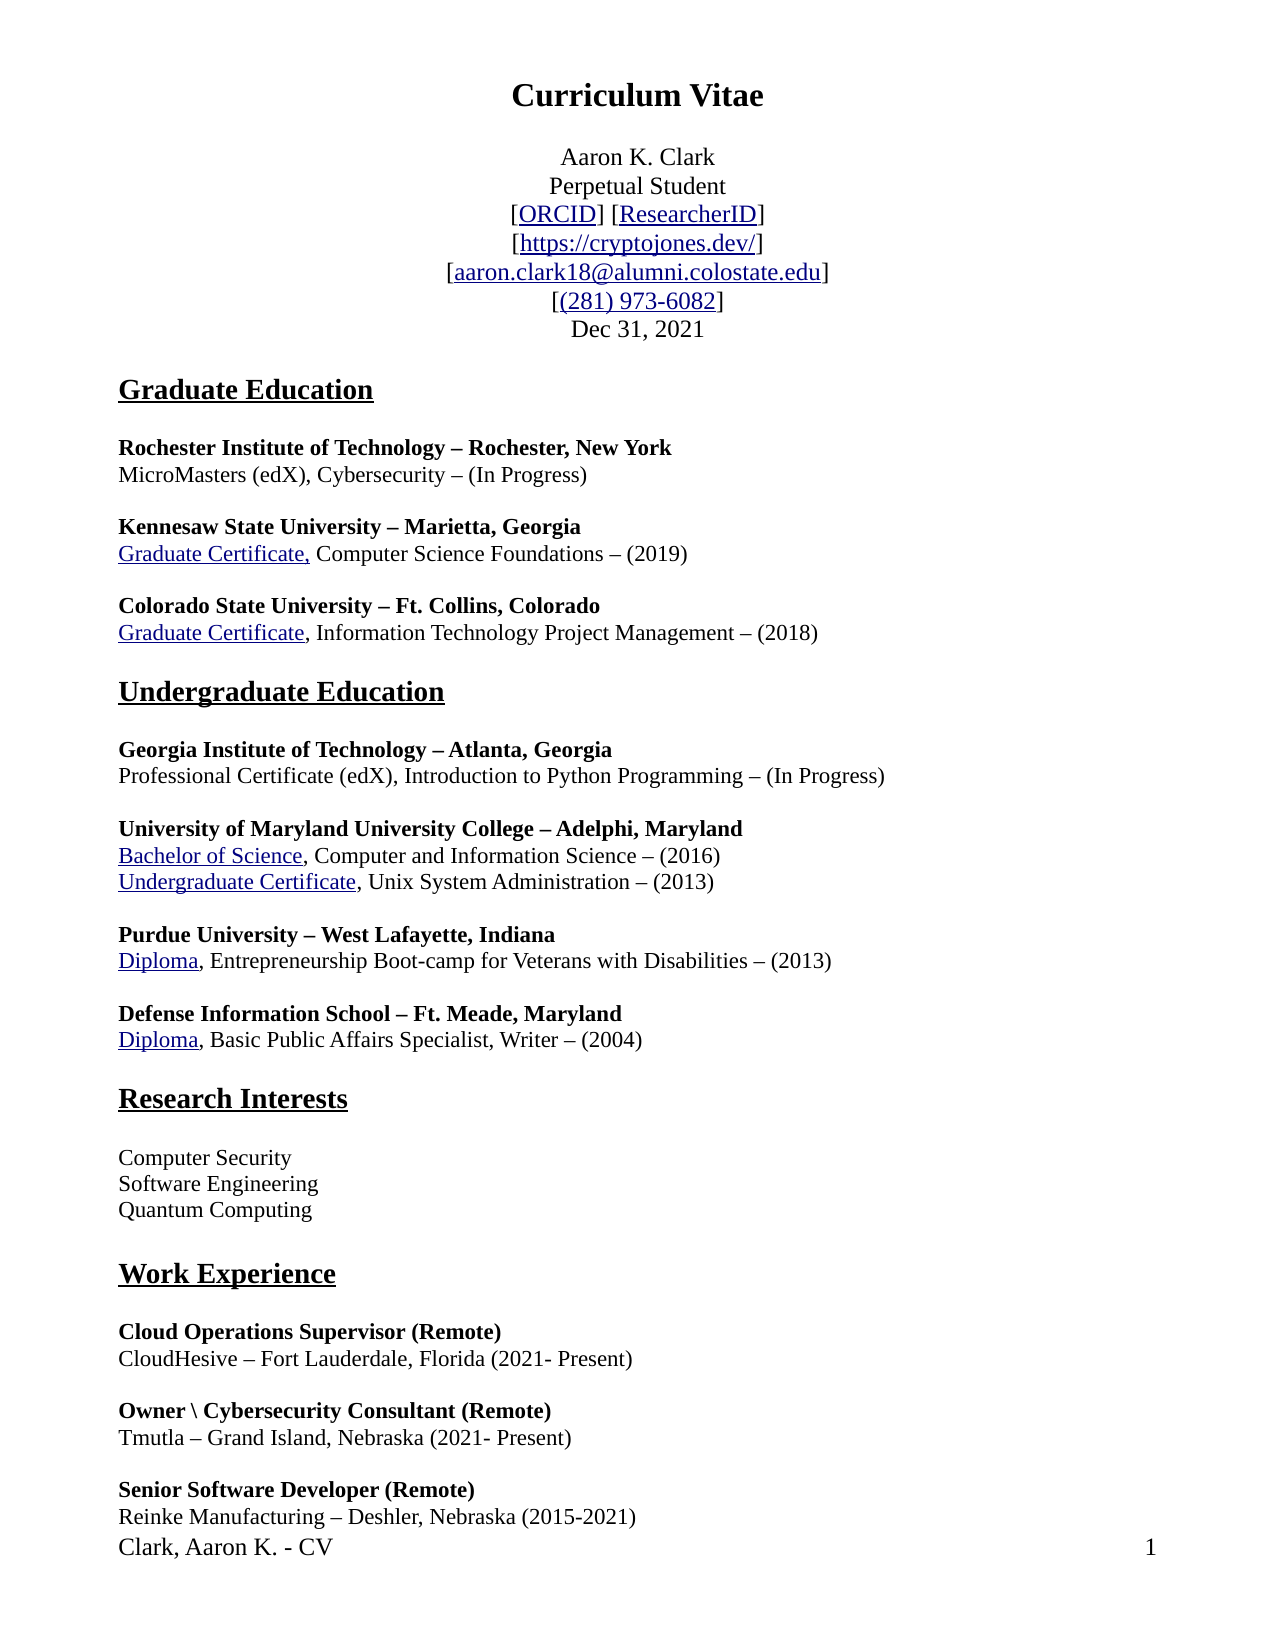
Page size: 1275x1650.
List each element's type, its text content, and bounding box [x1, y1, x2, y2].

text Computer Security [118, 1143, 1157, 1170]
text Professional Certificate (edX), Introduction to Python Programming – (In Progress) [118, 763, 1157, 789]
text Bachelor of Science, Computer and Information Science – (2016) [118, 842, 1157, 868]
text Curriculum Vitae [118, 75, 1157, 113]
text Rochester Institute of Technology – Rochester, New York [118, 434, 1157, 461]
text Aaron K. Clark [118, 142, 1157, 171]
text Reinke Manufacturing – Deshler, Nebraska (2015-2021) [118, 1503, 1157, 1529]
text Undergraduate Certificate, Unix System Administration – (2013) [118, 868, 1157, 894]
text Purdue University – West Lafayette, Indiana [118, 921, 1157, 947]
text Diploma, Basic Public Affairs Specialist, Writer – (2004) [118, 1026, 1157, 1052]
text Kennesaw State University – Marietta, Georgia [118, 513, 1157, 540]
text [aaron.clark18@alumni.colostate.edu] [118, 257, 1157, 286]
text Research Interests [118, 1081, 1157, 1115]
text Work Experience [118, 1256, 1157, 1290]
text Senior Software Developer (Remote) [118, 1477, 1157, 1503]
text Quantum Computing [118, 1196, 1157, 1223]
text [https://cryptojones.dev/] [118, 228, 1157, 257]
text Colorado State University – Ft. Collins, Colorado [118, 592, 1157, 619]
text Georgia Institute of Technology – Atlanta, Georgia [118, 736, 1157, 763]
text Software Engineering [118, 1170, 1157, 1196]
text Tmutla – Grand Island, Nebraska (2021- Present) [118, 1424, 1157, 1450]
text Undergraduate Education [118, 674, 1157, 707]
text Defense Information School – Ft. Meade, Maryland [118, 1000, 1157, 1026]
text [ORCID] [ResearcherID] [118, 199, 1157, 228]
text [(281) 973-6082] [118, 286, 1157, 314]
text University of Maryland University College – Adelphi, Maryland [118, 815, 1157, 842]
text Cloud Operations Supervisor (Remote) [118, 1318, 1157, 1345]
text CloudHesive – Fort Lauderdale, Florida (2021- Present) [118, 1345, 1157, 1371]
text Dec 31, 2021 [118, 314, 1157, 343]
text Graduate Certificate, Information Technology Project Management – (2018) [118, 619, 1157, 645]
text MicroMasters (edX), Cybersecurity – (In Progress) [118, 461, 1157, 487]
text Graduate Certificate, Computer Science Foundations – (2019) [118, 540, 1157, 566]
text Perpetual Student [118, 171, 1157, 199]
text Diploma, Entrepreneurship Boot-camp for Veterans with Disabilities – (2013) [118, 947, 1157, 973]
text Owner \ Cybersecurity Consultant (Remote) [118, 1397, 1157, 1424]
text Graduate Education [118, 372, 1157, 434]
